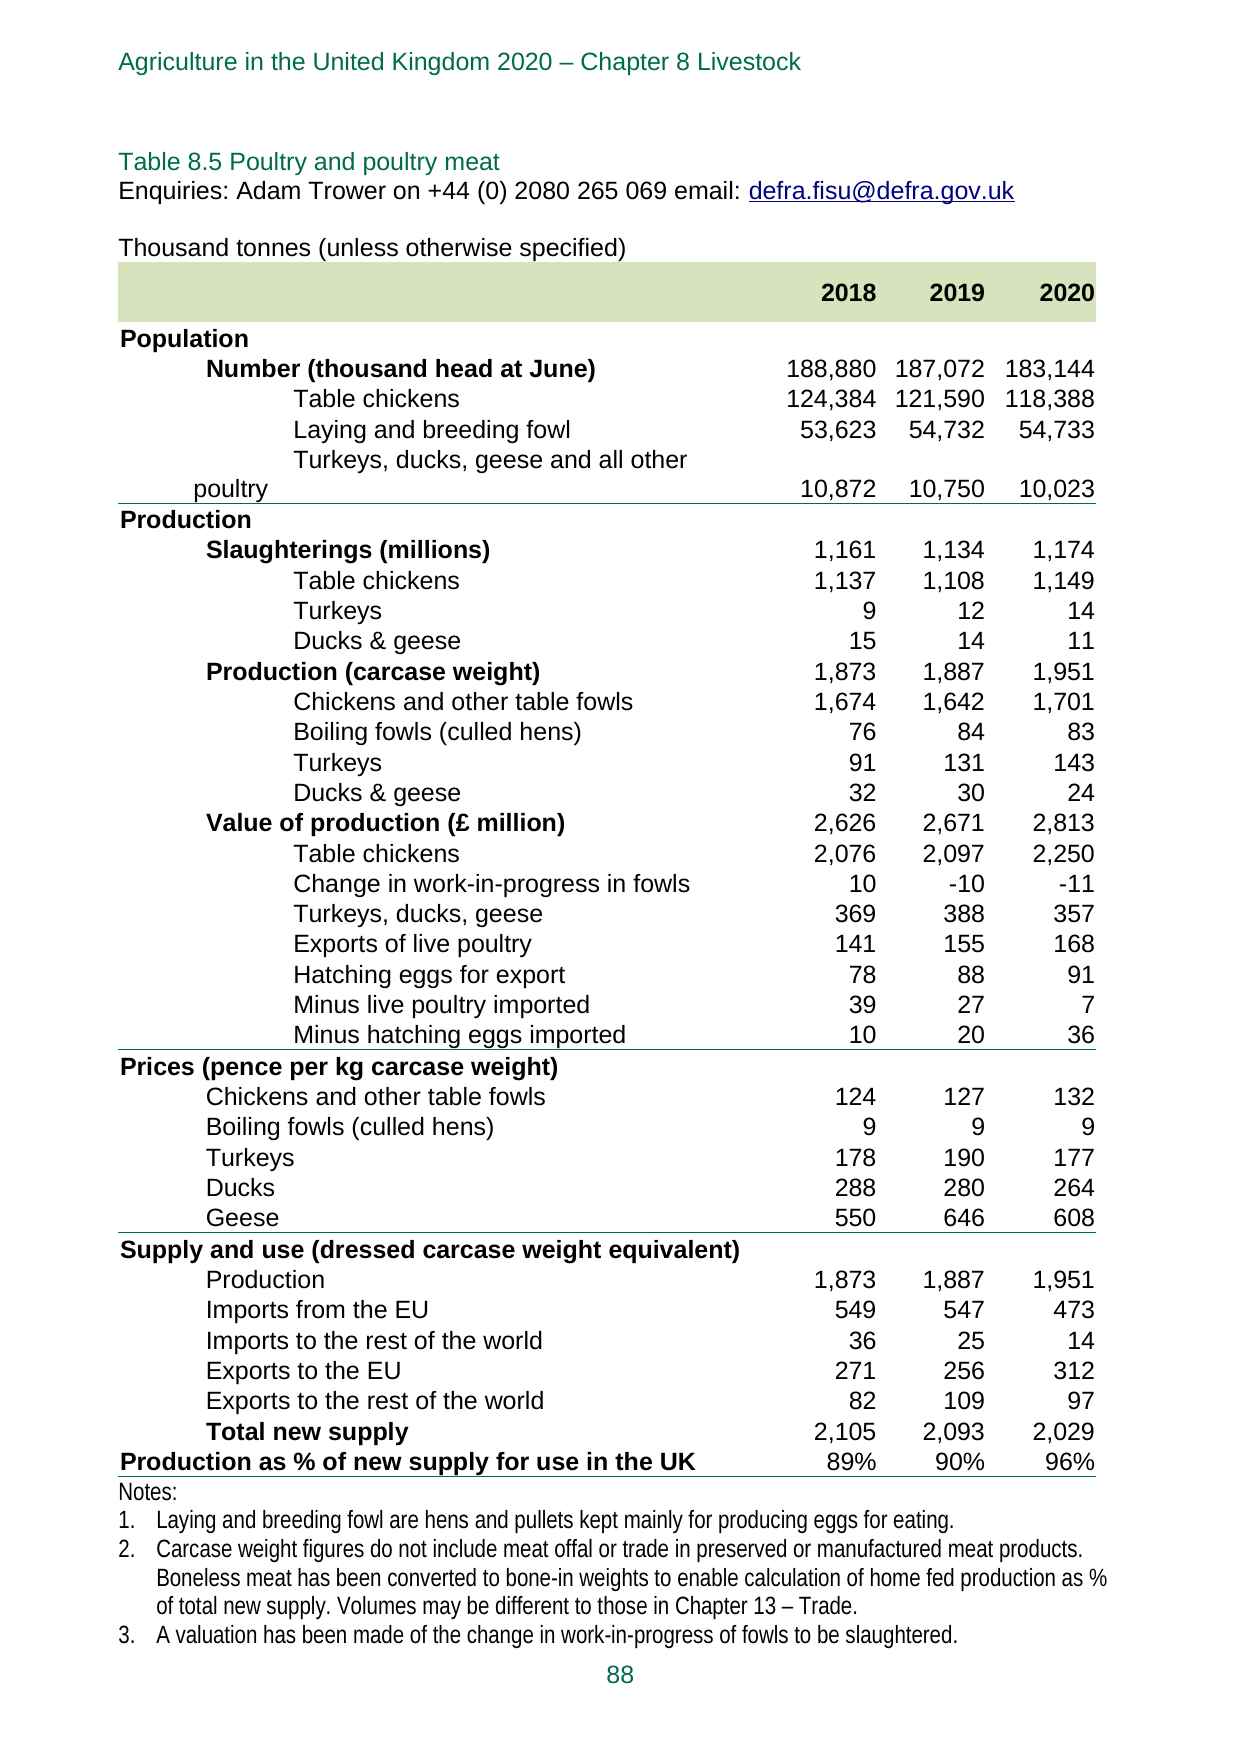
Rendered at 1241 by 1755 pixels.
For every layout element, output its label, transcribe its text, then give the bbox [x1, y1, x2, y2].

table_cell 271 [766, 1354, 878, 1385]
table_cell Minus hatching eggs imported [118, 1019, 766, 1049]
table_cell [986, 1050, 1096, 1081]
table_cell Turkeys, ducks, geese and all other poultry [118, 444, 766, 502]
table_cell 1,642 [878, 685, 986, 716]
table_cell 20 [878, 1019, 986, 1049]
table_cell 32 [766, 776, 878, 807]
table_cell 14 [878, 625, 986, 655]
table_cell 388 [878, 898, 986, 928]
table_cell 608 [986, 1202, 1096, 1232]
table_cell Ducks & geese [118, 776, 766, 807]
table_cell Imports to the rest of the world [118, 1324, 766, 1354]
table_cell Imports from the EU [118, 1294, 766, 1324]
table_cell 1,887 [878, 1264, 986, 1294]
table_cell Table chickens [118, 383, 766, 413]
table_cell 1,951 [986, 1264, 1096, 1294]
table_cell 357 [986, 898, 1096, 928]
subtitle Table 8.5 Poultry and poultry meat [118, 147, 1122, 176]
table_cell 369 [766, 898, 878, 928]
list Carcase weight figures do not include meat offal or trade in preserved or manufactured meat products. Boneless meat has been converted to bone-in weights to enable calculation of home fed production as % of total new supply. Volumes may be different to those in Chapter 13 – Trade. [118, 1534, 1122, 1620]
table_cell 143 [986, 746, 1096, 776]
table_cell [766, 322, 878, 352]
table_cell 131 [878, 746, 986, 776]
table_cell Turkeys, ducks, geese [118, 898, 766, 928]
table_cell 646 [878, 1202, 986, 1232]
table_cell 84 [878, 716, 986, 746]
table_cell Prices (pence per kg carcase weight) [118, 1050, 986, 1081]
table_cell 547 [878, 1294, 986, 1324]
table_cell 280 [878, 1171, 986, 1202]
table_cell 187,072 [878, 353, 986, 383]
table_cell 14 [986, 595, 1096, 625]
table_cell 30 [878, 776, 986, 807]
table_cell 9 [986, 1111, 1096, 1141]
table_cell 1,674 [766, 685, 878, 716]
table_cell 10,750 [878, 444, 986, 502]
table_cell 2,097 [878, 837, 986, 867]
table_cell 1,887 [878, 655, 986, 685]
table_header 2020 [986, 262, 1096, 322]
table_cell 91 [986, 958, 1096, 988]
table_cell 25 [878, 1324, 986, 1354]
table_cell 288 [766, 1171, 878, 1202]
table_cell 7 [986, 989, 1096, 1019]
table_cell 9 [766, 595, 878, 625]
table_cell 1,161 [766, 534, 878, 564]
table_cell 14 [986, 1324, 1096, 1354]
table_cell 124,384 [766, 383, 878, 413]
table_cell Chickens and other table fowls [118, 1081, 766, 1111]
table_cell 53,623 [766, 413, 878, 443]
table_cell Exports to the EU [118, 1354, 766, 1385]
table_cell 2,813 [986, 807, 1096, 837]
table_cell 178 [766, 1141, 878, 1171]
table_cell 109 [878, 1385, 986, 1415]
table_cell Turkeys [118, 746, 766, 776]
table_cell Geese [118, 1202, 766, 1232]
table_cell 89% [766, 1445, 878, 1476]
table_cell 96% [986, 1445, 1096, 1476]
table_cell 10 [766, 867, 878, 898]
table_cell Number (thousand head at June) [118, 353, 766, 383]
table_cell 2,250 [986, 837, 1096, 867]
table_cell 188,880 [766, 353, 878, 383]
table_cell 2,076 [766, 837, 878, 867]
table_cell 9 [766, 1111, 878, 1141]
table_cell 124 [766, 1081, 878, 1111]
table_cell Total new supply [118, 1415, 766, 1445]
table_cell Boiling fowls (culled hens) [118, 716, 766, 746]
table_cell 550 [766, 1202, 878, 1232]
table_cell [878, 322, 986, 352]
table_cell [878, 504, 986, 534]
table_cell 54,732 [878, 413, 986, 443]
table_cell 168 [986, 928, 1096, 958]
table_cell Chickens and other table fowls [118, 685, 766, 716]
table_cell 183,144 [986, 353, 1096, 383]
table_cell 264 [986, 1171, 1096, 1202]
table_cell Turkeys [118, 1141, 766, 1171]
table_cell 141 [766, 928, 878, 958]
table_cell Exports to the rest of the world [118, 1385, 766, 1415]
table_cell 2,029 [986, 1415, 1096, 1445]
table_cell Production as % of new supply for use in the UK [118, 1445, 766, 1476]
table_cell Hatching eggs for export [118, 958, 766, 988]
table_cell 91 [766, 746, 878, 776]
table_cell -11 [986, 867, 1096, 898]
table_cell 88 [878, 958, 986, 988]
table_cell [878, 1233, 986, 1263]
table_cell Slaughterings (millions) [118, 534, 766, 564]
table_cell 177 [986, 1141, 1096, 1171]
table_cell 118,388 [986, 383, 1096, 413]
table_cell 10,023 [986, 444, 1096, 502]
table_cell Ducks [118, 1171, 766, 1202]
table_cell Minus live poultry imported [118, 989, 766, 1019]
table_cell 10 [766, 1019, 878, 1049]
table_cell 24 [986, 776, 1096, 807]
table_cell -10 [878, 867, 986, 898]
table_cell 1,951 [986, 655, 1096, 685]
table_cell 312 [986, 1354, 1096, 1385]
text Enquiries: Adam Trower on +44 (0) 2080 265 069 email: defra.fisu@defra.gov.uk [118, 176, 1122, 204]
table_cell Table chickens [118, 564, 766, 594]
table_cell 121,590 [878, 383, 986, 413]
table_cell 10,872 [766, 444, 878, 502]
table_header 2018 [766, 262, 878, 322]
table_cell 39 [766, 989, 878, 1019]
table_cell [986, 504, 1096, 534]
table_cell 83 [986, 716, 1096, 746]
table_cell 2,671 [878, 807, 986, 837]
table_header 2019 [878, 262, 986, 322]
table_cell 36 [986, 1019, 1096, 1049]
table_cell [986, 322, 1096, 352]
table_cell [986, 1233, 1096, 1263]
table_cell 1,137 [766, 564, 878, 594]
list A valuation has been made of the change in work-in-progress of fowls to be slaughtered. [118, 1620, 1122, 1648]
table_cell 256 [878, 1354, 986, 1385]
table_cell 76 [766, 716, 878, 746]
table_cell 54,733 [986, 413, 1096, 443]
table_cell Turkeys [118, 595, 766, 625]
text Notes: [118, 1477, 1122, 1505]
table_cell 97 [986, 1385, 1096, 1415]
table_cell 9 [878, 1111, 986, 1141]
text Thousand tonnes (unless otherwise specified) [118, 233, 1122, 262]
table_cell Ducks & geese [118, 625, 766, 655]
table_cell 90% [878, 1445, 986, 1476]
table_cell 36 [766, 1324, 878, 1354]
table_cell 549 [766, 1294, 878, 1324]
table_cell 127 [878, 1081, 986, 1111]
table_cell Production (carcase weight) [118, 655, 766, 685]
list Laying and breeding fowl are hens and pullets kept mainly for producing eggs for eating. [118, 1505, 1122, 1534]
table_cell 12 [878, 595, 986, 625]
table_cell Change in work-in-progress in fowls [118, 867, 766, 898]
table_cell 2,105 [766, 1415, 878, 1445]
table_cell Laying and breeding fowl [118, 413, 766, 443]
table_cell Population [118, 322, 766, 352]
table_cell 1,134 [878, 534, 986, 564]
table_cell 11 [986, 625, 1096, 655]
table_cell 27 [878, 989, 986, 1019]
table_cell 82 [766, 1385, 878, 1415]
table_cell Supply and use (dressed carcase weight equivalent) [118, 1233, 878, 1263]
table_cell Exports of live poultry [118, 928, 766, 958]
table_cell 2,093 [878, 1415, 986, 1445]
table_cell 190 [878, 1141, 986, 1171]
table_cell 155 [878, 928, 986, 958]
table_cell 1,701 [986, 685, 1096, 716]
table_cell Production [118, 504, 766, 534]
table_cell [766, 504, 878, 534]
table_cell 1,174 [986, 534, 1096, 564]
table_cell 1,873 [766, 655, 878, 685]
table_cell 2,626 [766, 807, 878, 837]
table_cell 132 [986, 1081, 1096, 1111]
table_cell Table chickens [118, 837, 766, 867]
table_cell Production [118, 1264, 766, 1294]
table_cell Boiling fowls (culled hens) [118, 1111, 766, 1141]
table_cell 1,108 [878, 564, 986, 594]
table_cell 15 [766, 625, 878, 655]
table_cell Value of production (£ million) [118, 807, 766, 837]
table_cell 473 [986, 1294, 1096, 1324]
table_cell 1,149 [986, 564, 1096, 594]
table_cell 1,873 [766, 1264, 878, 1294]
table_cell 78 [766, 958, 878, 988]
table_header [118, 262, 766, 322]
